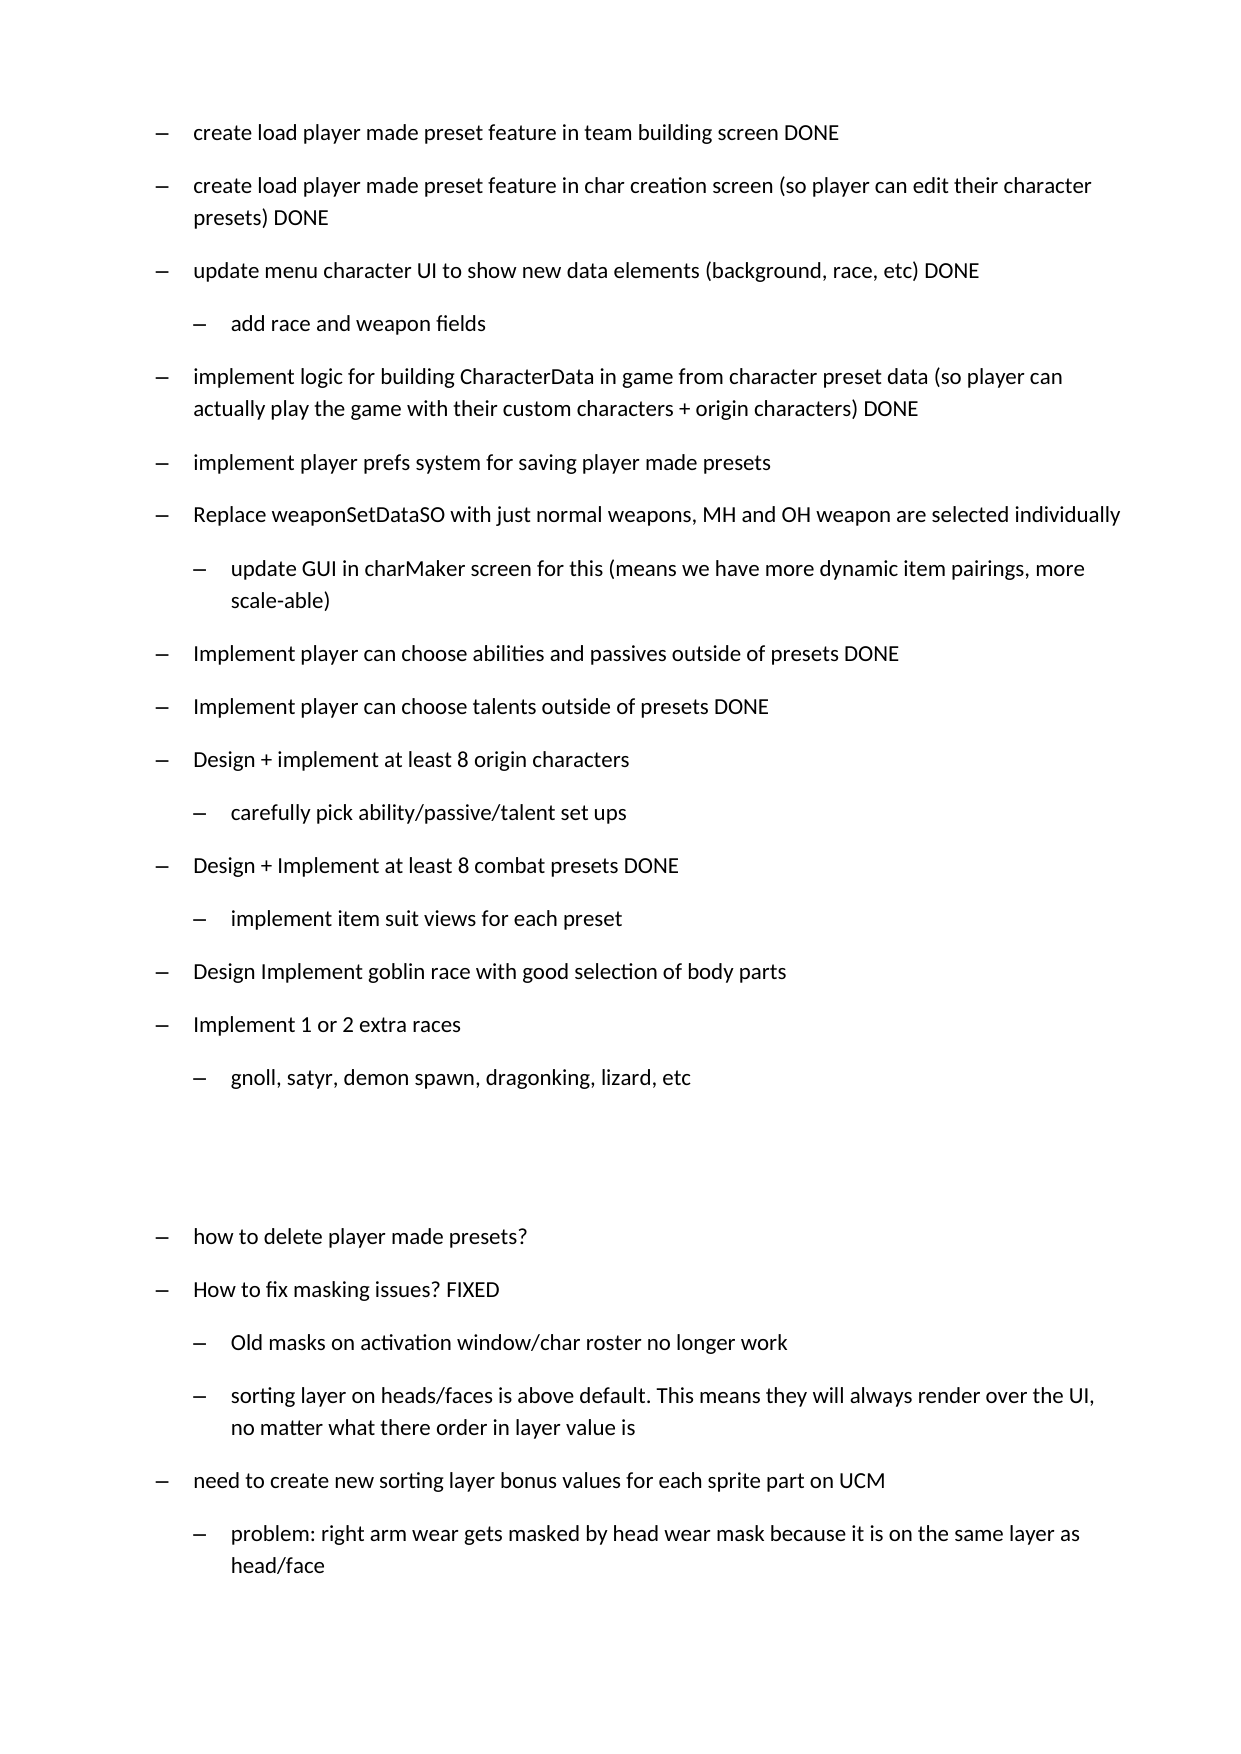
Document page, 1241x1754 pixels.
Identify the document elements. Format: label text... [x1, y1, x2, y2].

list update GUI in charMaker screen for this (means we have more dynamic item pairings, more scale-able) [193, 554, 1122, 614]
list add race and weapon fields [193, 309, 1122, 337]
list implement logic for building CharacterData in game from character preset data (so player can actually play the game with their custom characters + origin characters) DONE [156, 362, 1122, 423]
list update menu character UI to show new data elements (background, race, etc) DONE [156, 256, 1122, 284]
list Implement player can choose talents outside of presets DONE [156, 692, 1122, 720]
list Design Implement goblin race with good selection of body parts [156, 957, 1122, 985]
list implement player prefs system for saving player made presets [156, 448, 1122, 476]
list Implement 1 or 2 extra races [156, 1010, 1122, 1038]
list implement item suit views for each preset [193, 904, 1122, 932]
list gnoll, satyr, demon spawn, dragonking, lizard, etc [193, 1063, 1122, 1091]
list Design + Implement at least 8 combat presets DONE [156, 851, 1122, 879]
list Design + implement at least 8 origin characters [156, 745, 1122, 773]
list create load player made preset feature in char creation screen (so player can edit their character presets) DONE [156, 171, 1122, 231]
list need to create new sorting layer bonus values for each sprite part on UCM [156, 1466, 1122, 1494]
list create load player made preset feature in team building screen DONE [156, 118, 1122, 146]
list Replace weaponSetDataSO with just normal weapons, MH and OH weapon are selected individually [156, 501, 1122, 529]
list Implement player can choose abilities and passives outside of presets DONE [156, 639, 1122, 667]
list Old masks on activation window/char roster no longer work [193, 1328, 1122, 1356]
list how to delete player made presets? [156, 1222, 1122, 1250]
list sorting layer on heads/faces is above default. This means they will always render over the UI, no matter what there order in layer value is [193, 1381, 1122, 1441]
list carefully pick ability/passive/talent set ups [193, 798, 1122, 826]
list problem: right arm wear gets masked by head wear mask because it is on the same layer as head/face [193, 1519, 1122, 1579]
list How to fix masking issues? FIXED [156, 1275, 1122, 1303]
